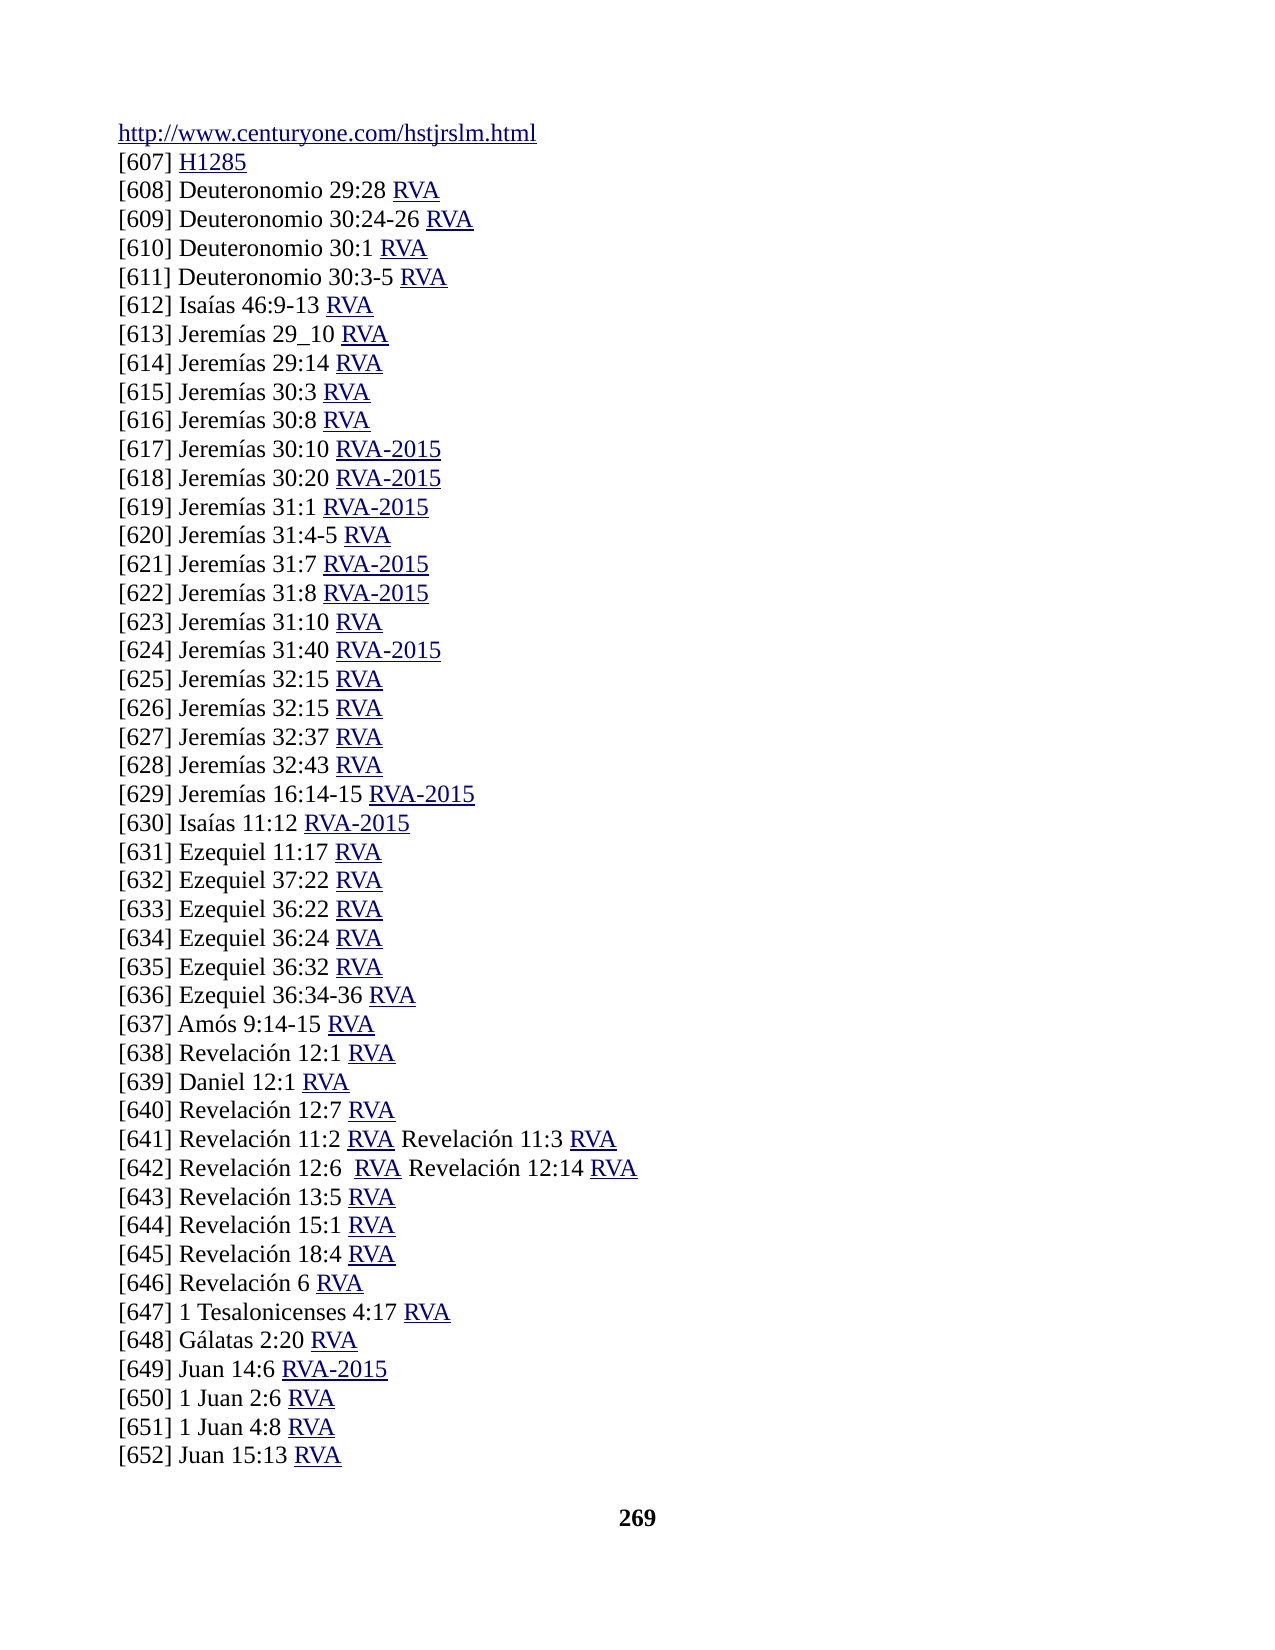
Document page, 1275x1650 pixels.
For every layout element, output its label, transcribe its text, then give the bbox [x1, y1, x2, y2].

text Jeremías 32:15 RVA [118, 693, 1157, 722]
text Ezequiel 36:32 RVA [118, 952, 1157, 981]
text Jeremías 16:14-15 RVA-2015 [118, 779, 1157, 808]
text Revelación 11:2 RVA Revelación 11:3 RVA [118, 1124, 1157, 1153]
text Ezequiel 11:17 RVA [118, 837, 1157, 866]
text Jeremías 30:20 RVA-2015 [118, 463, 1157, 492]
text Revelación 6 RVA [118, 1268, 1157, 1297]
text Jeremías 31:7 RVA-2015 [118, 549, 1157, 578]
text Revelación 12:1 RVA [118, 1038, 1157, 1067]
text Isaías 11:12 RVA-2015 [118, 808, 1157, 837]
text Deuteronomio 30:1 RVA [118, 233, 1157, 262]
text Amós 9:14-15 RVA [118, 1009, 1157, 1038]
text http://www.centuryone.com/hstjrslm.html [118, 118, 1157, 147]
text Ezequiel 36:22 RVA [118, 894, 1157, 923]
text Deuteronomio 30:24-26 RVA [118, 204, 1157, 233]
text Jeremías 32:43 RVA [118, 751, 1157, 779]
text Juan 14:6 RVA-2015 [118, 1354, 1157, 1383]
text Jeremías 30:10 RVA-2015 [118, 434, 1157, 463]
text Ezequiel 36:24 RVA [118, 923, 1157, 952]
text Gálatas 2:20 RVA [118, 1326, 1157, 1354]
text Revelación 18:4 RVA [118, 1239, 1157, 1268]
text 1 Tesalonicenses 4:17 RVA [118, 1297, 1157, 1326]
text Revelación 12:6 RVA Revelación 12:14 RVA [118, 1153, 1157, 1182]
text Revelación 12:7 RVA [118, 1096, 1157, 1124]
text Jeremías 31:1 RVA-2015 [118, 492, 1157, 521]
text Ezequiel 36:34-36 RVA [118, 981, 1157, 1009]
text Revelación 13:5 RVA [118, 1182, 1157, 1211]
text Jeremías 29:14 RVA [118, 348, 1157, 377]
text Ezequiel 37:22 RVA [118, 866, 1157, 894]
text Isaías 46:9-13 RVA [118, 291, 1157, 319]
text Deuteronomio 29:28 RVA [118, 176, 1157, 204]
text Juan 15:13 RVA [118, 1441, 1157, 1469]
text H1285 [118, 147, 1157, 176]
text Deuteronomio 30:3-5 RVA [118, 262, 1157, 291]
text Revelación 15:1 RVA [118, 1211, 1157, 1239]
text Jeremías 31:40 RVA-2015 [118, 636, 1157, 664]
text Jeremías 31:8 RVA-2015 [118, 578, 1157, 607]
text Jeremías 29_10 RVA [118, 319, 1157, 348]
text Jeremías 31:10 RVA [118, 607, 1157, 636]
text Jeremías 31:4-5 RVA [118, 521, 1157, 549]
text Jeremías 30:8 RVA [118, 406, 1157, 434]
text Daniel 12:1 RVA [118, 1067, 1157, 1096]
text Jeremías 32:15 RVA [118, 664, 1157, 693]
text 1 Juan 2:6 RVA [118, 1383, 1157, 1412]
text Jeremías 32:37 RVA [118, 722, 1157, 751]
text 1 Juan 4:8 RVA [118, 1412, 1157, 1441]
text Jeremías 30:3 RVA [118, 377, 1157, 406]
